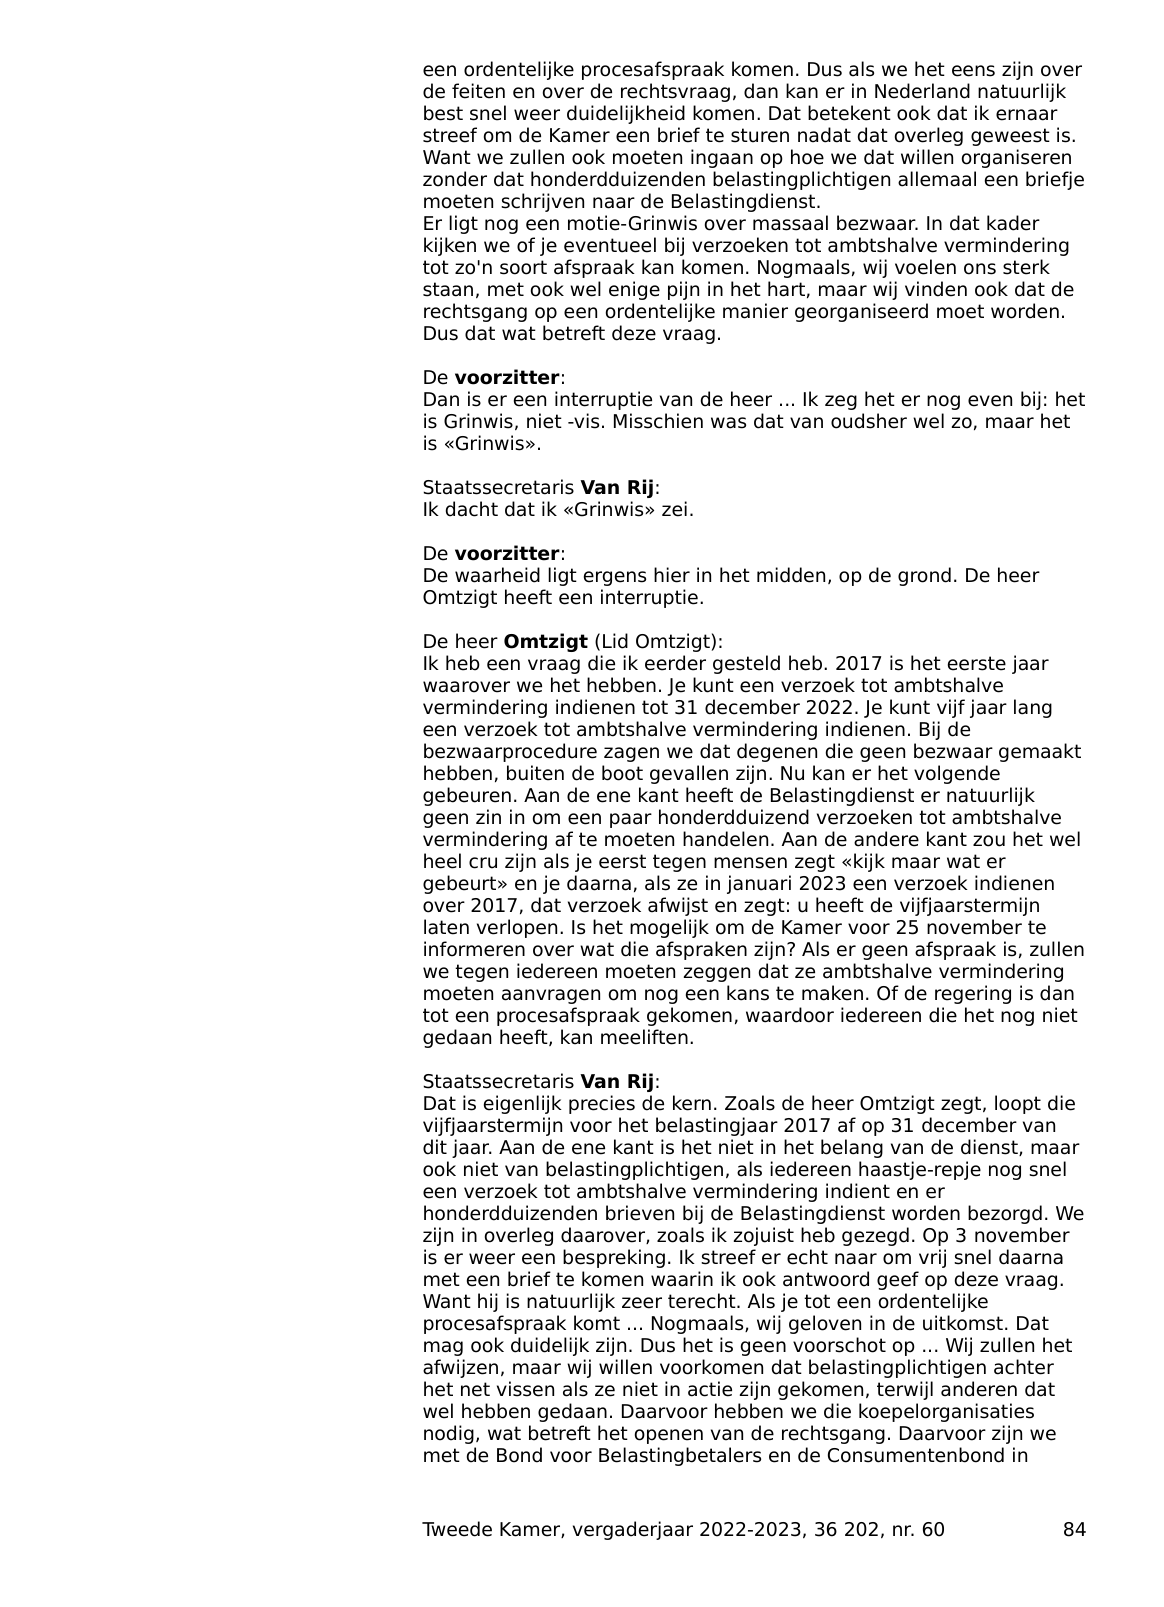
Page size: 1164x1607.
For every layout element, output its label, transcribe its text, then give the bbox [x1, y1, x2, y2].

text Dat is eigenlijk precies de kern. Zoals de heer Omtzigt zegt, loopt die vijfjaarstermijn voor het belastingjaar 2017 af op 31 december van dit jaar. Aan de ene kant is het niet in het belang van de dienst, maar ook niet van belastingplichtigen, als iedereen haastje-repje nog snel een verzoek tot ambtshalve vermindering indient en er honderdduizenden brieven bij de Belastingdienst worden bezorgd. We zijn in overleg daarover, zoals ik zojuist heb gezegd. Op 3 november is er weer een bespreking. Ik streef er echt naar om vrij snel daarna met een brief te komen waarin ik ook antwoord geef op deze vraag. Want hij is natuurlijk zeer terecht. Als je tot een ordentelijke procesafspraak komt ... Nogmaals, wij geloven in de uitkomst. Dat mag ook duidelijk zijn. Dus het is geen voorschot op ... Wij zullen het afwijzen, maar wij willen voorkomen dat belastingplichtigen achter het net vissen als ze niet in actie zijn gekomen, terwijl anderen dat wel hebben gedaan. Daarvoor hebben we die koepelorganisaties nodig, wat betreft het openen van de rechtsgang. Daarvoor zijn we met de Bond voor Belastingbetalers en de Consumentenbond in [422, 1093, 1087, 1467]
text De waarheid ligt ergens hier in het midden, op de grond. De heer Omtzigt heeft een interruptie. [422, 565, 1087, 609]
text Staatssecretaris Van Rij: [422, 477, 1087, 499]
text De voorzitter: [422, 543, 1087, 565]
text Ik dacht dat ik «Grinwis» zei. [422, 499, 1087, 521]
text De voorzitter: [422, 367, 1087, 389]
text Ik heb een vraag die ik eerder gesteld heb. 2017 is het eerste jaar waarover we het hebben. Je kunt een verzoek tot ambtshalve vermindering indienen tot 31 december 2022. Je kunt vijf jaar lang een verzoek tot ambtshalve vermindering indienen. Bij de bezwaarprocedure zagen we dat degenen die geen bezwaar gemaakt hebben, buiten de boot gevallen zijn. Nu kan er het volgende gebeuren. Aan de ene kant heeft de Belastingdienst er natuurlijk geen zin in om een paar honderdduizend verzoeken tot ambtshalve vermindering af te moeten handelen. Aan de andere kant zou het wel heel cru zijn als je eerst tegen mensen zegt «kijk maar wat er gebeurt» en je daarna, als ze in januari 2023 een verzoek indienen over 2017, dat verzoek afwijst en zegt: u heeft de vijfjaarstermijn laten verlopen. Is het mogelijk om de Kamer voor 25 november te informeren over wat die afspraken zijn? Als er geen afspraak is, zullen we tegen iedereen moeten zeggen dat ze ambtshalve vermindering moeten aanvragen om nog een kans te maken. Of de regering is dan tot een procesafspraak gekomen, waardoor iedereen die het nog niet gedaan heeft, kan meeliften. [422, 653, 1087, 1049]
text een ordentelijke procesafspraak komen. Dus als we het eens zijn over de feiten en over de rechtsvraag, dan kan er in Nederland natuurlijk best snel weer duidelijkheid komen. Dat betekent ook dat ik ernaar streef om de Kamer een brief te sturen nadat dat overleg geweest is. Want we zullen ook moeten ingaan op hoe we dat willen organiseren zonder dat honderdduizenden belastingplichtigen allemaal een briefje moeten schrijven naar de Belastingdienst. [422, 59, 1087, 213]
text Dan is er een interruptie van de heer ... Ik zeg het er nog even bij: het is Grinwis, niet -vis. Misschien was dat van oudsher wel zo, maar het is «Grinwis». [422, 389, 1087, 455]
text Er ligt nog een motie-Grinwis over massaal bezwaar. In dat kader kijken we of je eventueel bij verzoeken tot ambtshalve vermindering tot zo'n soort afspraak kan komen. Nogmaals, wij voelen ons sterk staan, met ook wel enige pijn in het hart, maar wij vinden ook dat de rechtsgang op een ordentelijke manier georganiseerd moet worden. Dus dat wat betreft deze vraag. [422, 213, 1087, 345]
text De heer Omtzigt (Lid Omtzigt): [422, 631, 1087, 653]
text Staatssecretaris Van Rij: [422, 1071, 1087, 1093]
